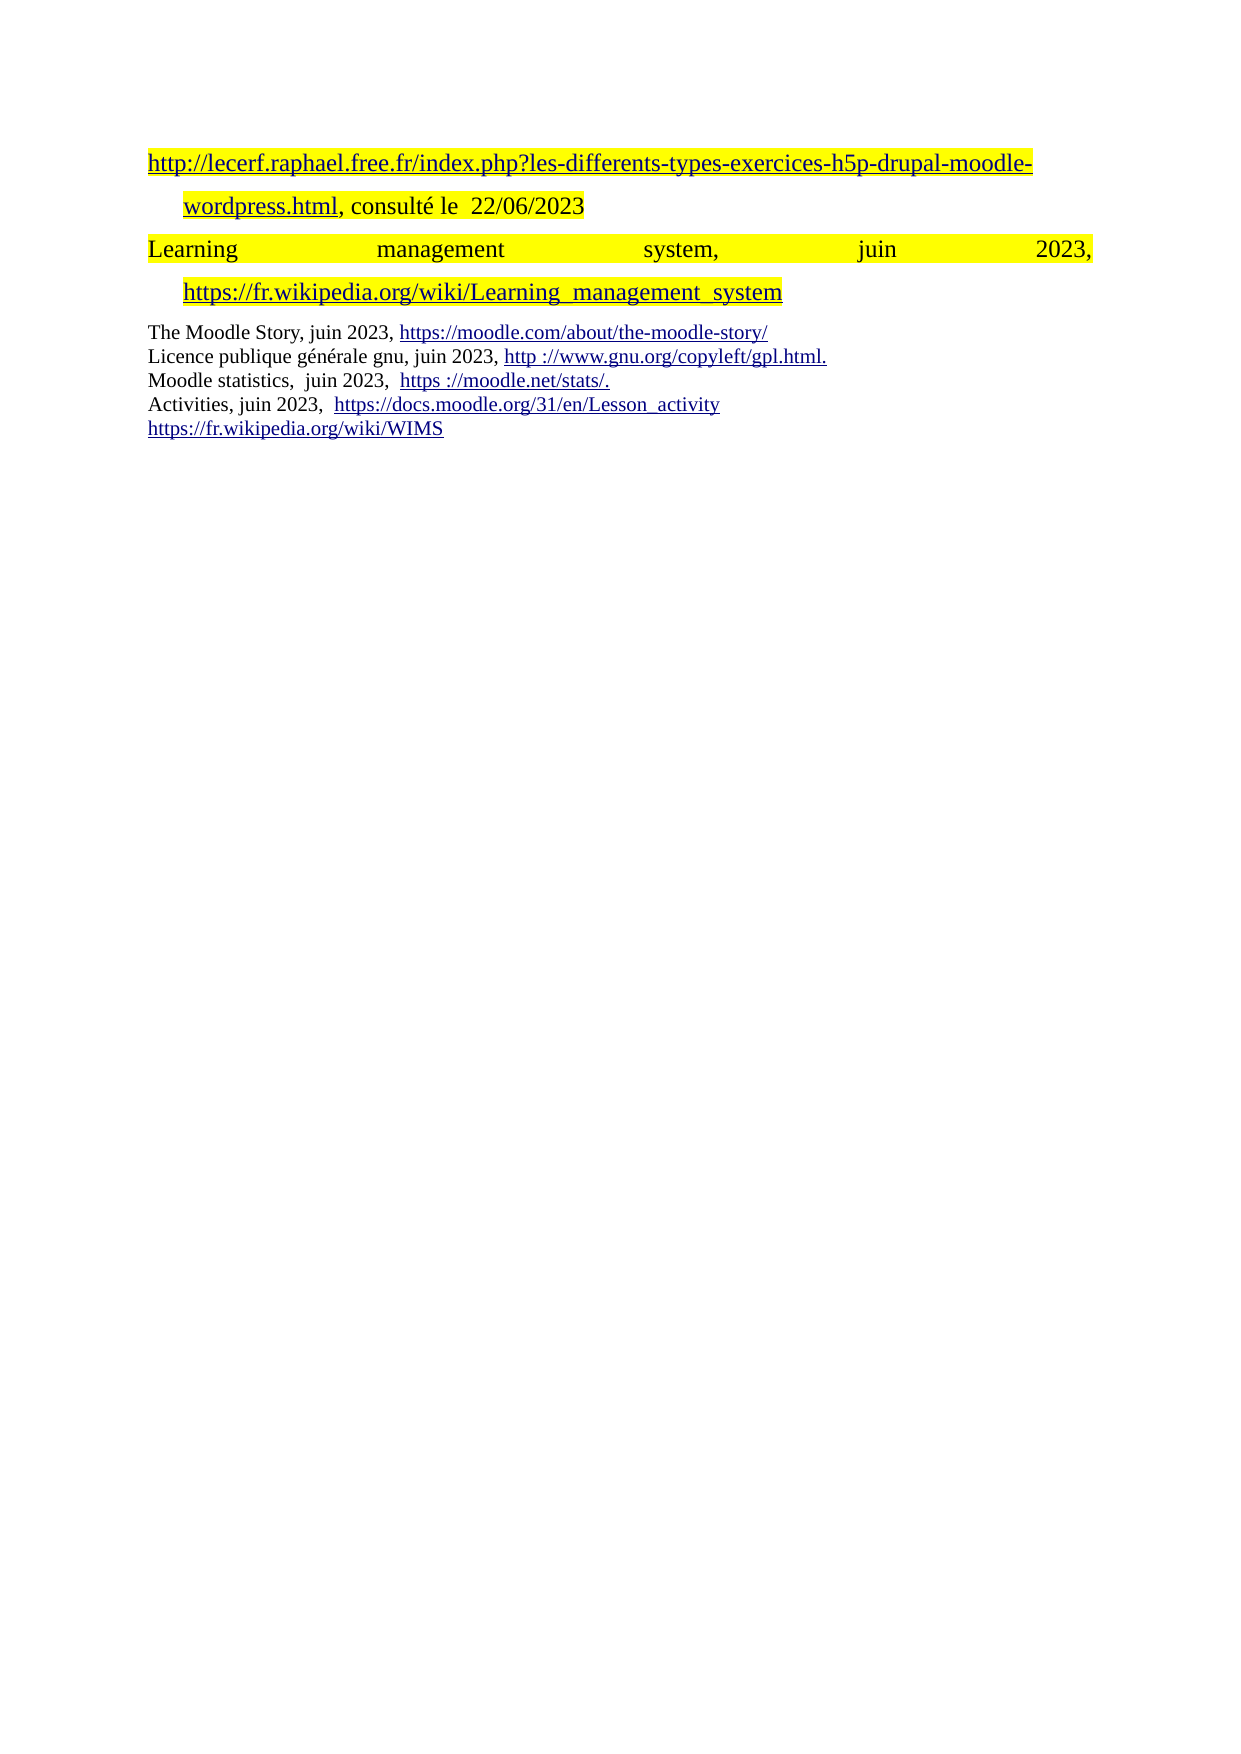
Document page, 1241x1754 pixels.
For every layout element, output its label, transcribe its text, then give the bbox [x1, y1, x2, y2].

text Learning management system, juin 2023, https://fr.wikipedia.org/wiki/Learning_management_system [148, 234, 1092, 306]
text Moodle statistics, juin 2023, https ://moodle.net/stats/. [148, 368, 1092, 392]
text The Moodle Story, juin 2023, https://moodle.com/about/the-moodle-story/ [148, 320, 1092, 344]
text https://fr.wikipedia.org/wiki/WIMS [148, 416, 1092, 440]
text Activities, juin 2023, https://docs.moodle.org/31/en/Lesson_activity [148, 392, 1092, 416]
text http://lecerf.raphael.free.fr/index.php?les-differents-types-exercices-h5p-drupal-moodle-wordpress.html, consulté le 22/06/2023 [148, 148, 1092, 219]
text Licence publique générale gnu, juin 2023, http ://www.gnu.org/copyleft/gpl.html. [148, 344, 1092, 368]
